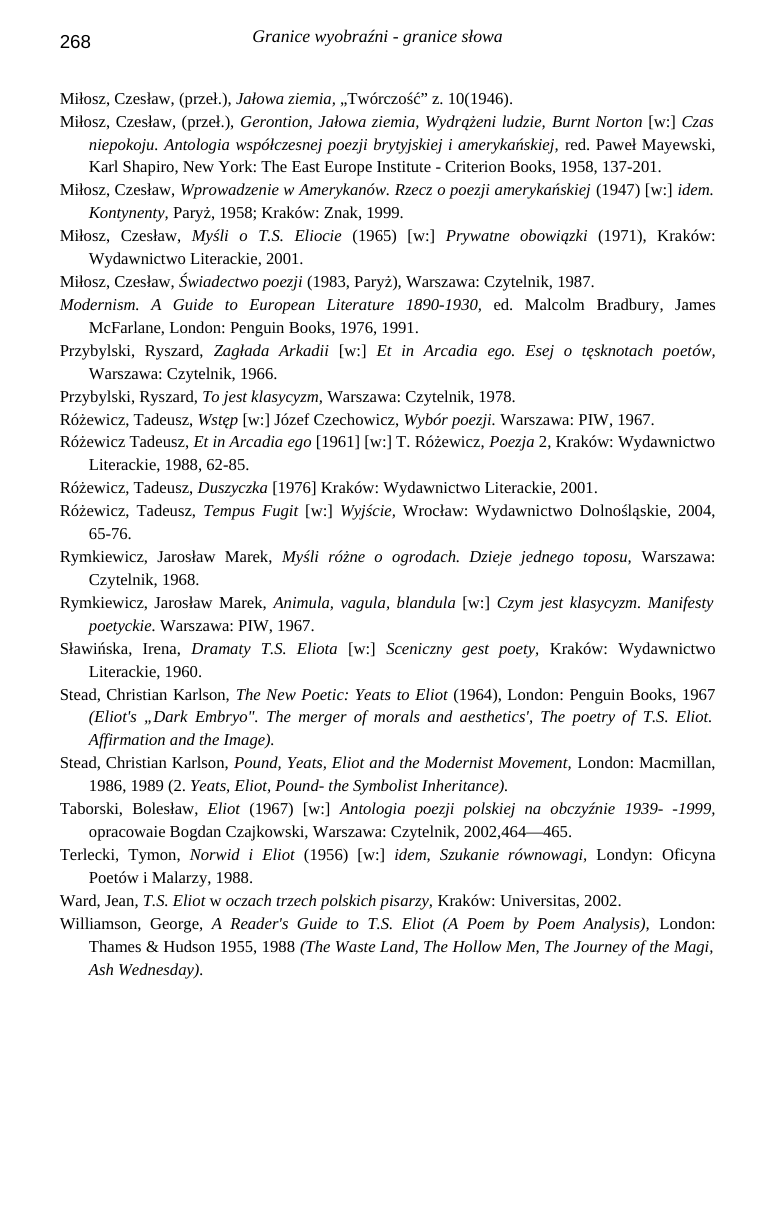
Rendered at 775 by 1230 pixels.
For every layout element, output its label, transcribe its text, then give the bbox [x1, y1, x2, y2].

text Miłosz, Czesław, (przeł.), Gerontion, Jałowa ziemia, Wydrążeni ludzie, Burnt Norton [w:] Czas niepokoju. Antologia współczesnej poezji brytyjskiej i amerykańskiej, red. Paweł Mayewski, Karl Shapiro, New York: The East Europe Institute - Crite­rion Books, 1958, 137-201. [59, 111, 716, 176]
text Rymkiewicz, Jarosław Marek, Myśli różne o ogrodach. Dzieje jednego toposu, War­szawa: Czytelnik, 1968. [59, 547, 716, 589]
text Stead, Christian Karlson, The New Poetic: Yeats to Eliot (1964), London: Penguin Books, 1967 (Eliot's „Dark Embryo". The merger of morals and aesthetics', The poetry of T.S. Eliot. Affirmation and the Image). [59, 684, 716, 749]
text Modernism. A Guide to European Literature 1890-1930, ed. Malcolm Bradbury, James McFarlane, London: Penguin Books, 1976, 1991. [59, 295, 716, 337]
text Miłosz, Czesław, (przeł.), Jałowa ziemia, „Twórczość” z. 10(1946). [59, 88, 716, 108]
text Miłosz, Czesław, Myśli o T.S. Eliocie (1965) [w:] Prywatne obowiązki (1971), Kra­ków: Wydawnictwo Literackie, 2001. [59, 226, 716, 268]
text 268 [59, 31, 97, 53]
text Williamson, George, A Reader's Guide to T.S. Eliot (A Poem by Poem Analysis), London: Thames & Hudson 1955, 1988 (The Waste Land, The Hollow Men, The Journey of the Magi, Ash Wednesday). [59, 913, 716, 978]
text Różewicz Tadeusz, Et in Arcadia ego [1961] [w:] T. Różewicz, Poezja 2, Kraków: Wydawnictwo Literackie, 1988, 62-85. [59, 432, 716, 474]
text Przybylski, Ryszard, To jest klasycyzm, Warszawa: Czytelnik, 1978. [59, 386, 716, 406]
text Granice wyobraźni - granice słowa [252, 26, 522, 46]
text Stead, Christian Karlson, Pound, Yeats, Eliot and the Modernist Movement, London: Macmillan, 1986, 1989 (2. Yeats, Eliot, Pound- the Symbolist Inheritance). [59, 753, 716, 795]
text Sławińska, Irena, Dramaty T.S. Eliota [w:] Sceniczny gest poety, Kraków: Wydaw­nictwo Literackie, 1960. [59, 638, 716, 681]
text Miłosz, Czesław, Świadectwo poezji (1983, Paryż), Warszawa: Czytelnik, 1987. [59, 272, 716, 291]
text Różewicz, Tadeusz, Wstęp [w:] Józef Czechowicz, Wybór poezji. Warszawa: PIW, 1967. [59, 409, 716, 428]
text Rymkiewicz, Jarosław Marek, Animula, vagula, blandula [w:] Czym jest klasycyzm. Manifesty poetyckie. Warszawa: PIW, 1967. [59, 593, 716, 635]
text Różewicz, Tadeusz, Duszyczka [1976] Kraków: Wydawnictwo Literackie, 2001. [59, 478, 716, 497]
text Terlecki, Tymon, Norwid i Eliot (1956) [w:] idem, Szukanie równowagi, Londyn: Ofi­cyna Poetów i Malarzy, 1988. [59, 845, 716, 887]
text Przybylski, Ryszard, Zagłada Arkadii [w:] Et in Arcadia ego. Esej o tęsknotach po­etów, Warszawa: Czytelnik, 1966. [59, 341, 716, 383]
text Ward, Jean, T.S. Eliot w oczach trzech polskich pisarzy, Kraków: Universitas, 2002. [59, 891, 716, 910]
text Miłosz, Czesław, Wprowadzenie w Amerykanów. Rzecz o poezji amerykańskiej (1947) [w:] idem. Kontynenty, Paryż, 1958; Kraków: Znak, 1999. [59, 180, 716, 222]
text Różewicz, Tadeusz, Tempus Fugit [w:] Wyjście, Wrocław: Wydawnictwo Dolnoślą­skie, 2004, 65-76. [59, 501, 716, 543]
text Taborski, Bolesław, Eliot (1967) [w:] Antologia poezji polskiej na obczyźnie 1939- -1999, opracowaie Bogdan Czajkowski, Warszawa: Czytelnik, 2002,464—465. [59, 799, 716, 841]
